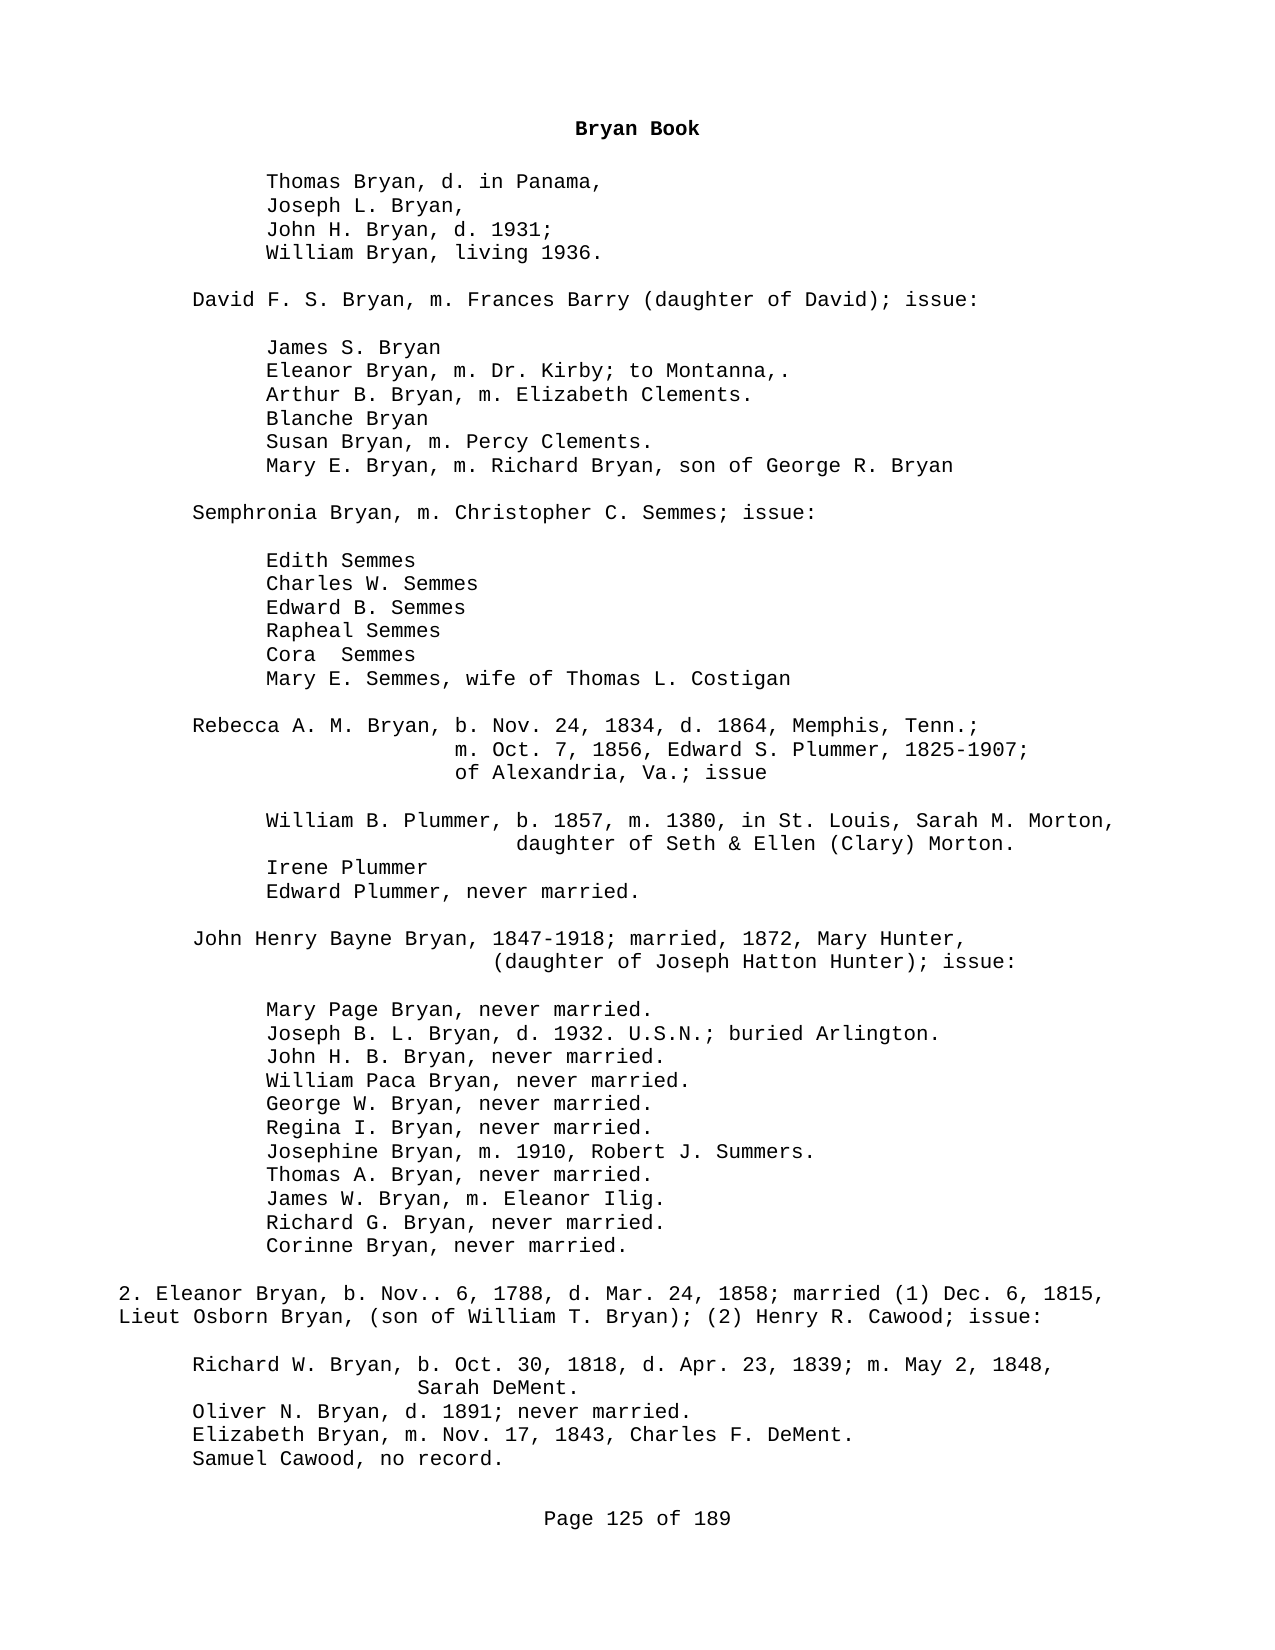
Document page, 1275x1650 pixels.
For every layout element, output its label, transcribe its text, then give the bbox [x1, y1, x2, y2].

text Edith Semmes [266, 549, 1157, 573]
text Mary Page Bryan, never married. [266, 999, 1157, 1022]
text James S. Bryan [266, 337, 1157, 360]
text Edward B. Semmes [266, 597, 1157, 621]
text Corinne Bryan, never married. [266, 1235, 1157, 1259]
text Joseph B. L. Bryan, d. 1932. U.S.N.; buried Arlington. [266, 1022, 1157, 1046]
text Edward Plummer, never married. [266, 881, 1157, 904]
text John Henry Bayne Bryan, 1847-1918; married, 1872, Mary Hunter, [192, 928, 1157, 952]
text David F. S. Bryan, m. Frances Barry (daughter of David); issue: [192, 289, 1157, 313]
text Richard W. Bryan, b. Oct. 30, 1818, d. Apr. 23, 1839; m. May 2, 1848, [192, 1353, 1157, 1377]
text Susan Bryan, m. Percy Clements. [266, 431, 1157, 455]
text Mary E. Bryan, m. Richard Bryan, son of George R. Bryan [266, 455, 1157, 479]
text Elizabeth Bryan, m. Nov. 17, 1843, Charles F. DeMent. [192, 1424, 1157, 1448]
text 2. Eleanor Bryan, b. Nov.. 6, 1788, d. Mar. 24, 1858; married (1) Dec. 6, 1815, Lieut Osborn Bryan, (son of William T. Bryan); (2) Henry R. Cawood; issue: [118, 1283, 1157, 1330]
text Thomas A. Bryan, never married. [266, 1164, 1157, 1188]
text Rapheal Semmes [266, 621, 1157, 644]
text Richard G. Bryan, never married. [266, 1212, 1157, 1235]
text of Alexandria, Va.; issue [192, 762, 1157, 786]
text John H. B. Bryan, never married. [266, 1046, 1157, 1070]
text James W. Bryan, m. Eleanor Ilig. [266, 1188, 1157, 1212]
text Blanche Bryan [266, 408, 1157, 431]
text Irene Plummer [266, 857, 1157, 881]
text Joseph L. Bryan, [266, 195, 1157, 218]
text Oliver N. Bryan, d. 1891; never married. [192, 1401, 1157, 1424]
text Mary E. Semmes, wife of Thomas L. Costigan [266, 668, 1157, 691]
text Cora Semmes [266, 644, 1157, 668]
text daughter of Seth & Ellen (Clary) Morton. [266, 833, 1157, 857]
text Regina I. Bryan, never married. [266, 1117, 1157, 1141]
text m. Oct. 7, 1856, Edward S. Plummer, 1825-1907; [192, 739, 1157, 762]
text Rebecca A. M. Bryan, b. Nov. 24, 1834, d. 1864, Memphis, Tenn.; [192, 715, 1157, 739]
text William Paca Bryan, never married. [266, 1070, 1157, 1093]
text Eleanor Bryan, m. Dr. Kirby; to Montanna,. [266, 360, 1157, 384]
text Josephine Bryan, m. 1910, Robert J. Summers. [266, 1141, 1157, 1164]
text William B. Plummer, b. 1857, m. 1380, in St. Louis, Sarah M. Morton, [266, 810, 1157, 833]
text (daughter of Joseph Hatton Hunter); issue: [192, 952, 1157, 975]
text Sarah DeMent. [192, 1377, 1157, 1401]
text Samuel Cawood, no record. [192, 1448, 1157, 1472]
text John H. Bryan, d. 1931; [266, 218, 1157, 242]
text Thomas Bryan, d. in Panama, [266, 171, 1157, 195]
text Charles W. Semmes [266, 573, 1157, 597]
text George W. Bryan, never married. [266, 1093, 1157, 1117]
text Semphronia Bryan, m. Christopher C. Semmes; issue: [192, 502, 1157, 526]
text William Bryan, living 1936. [266, 242, 1157, 266]
text Arthur B. Bryan, m. Elizabeth Clements. [266, 384, 1157, 408]
